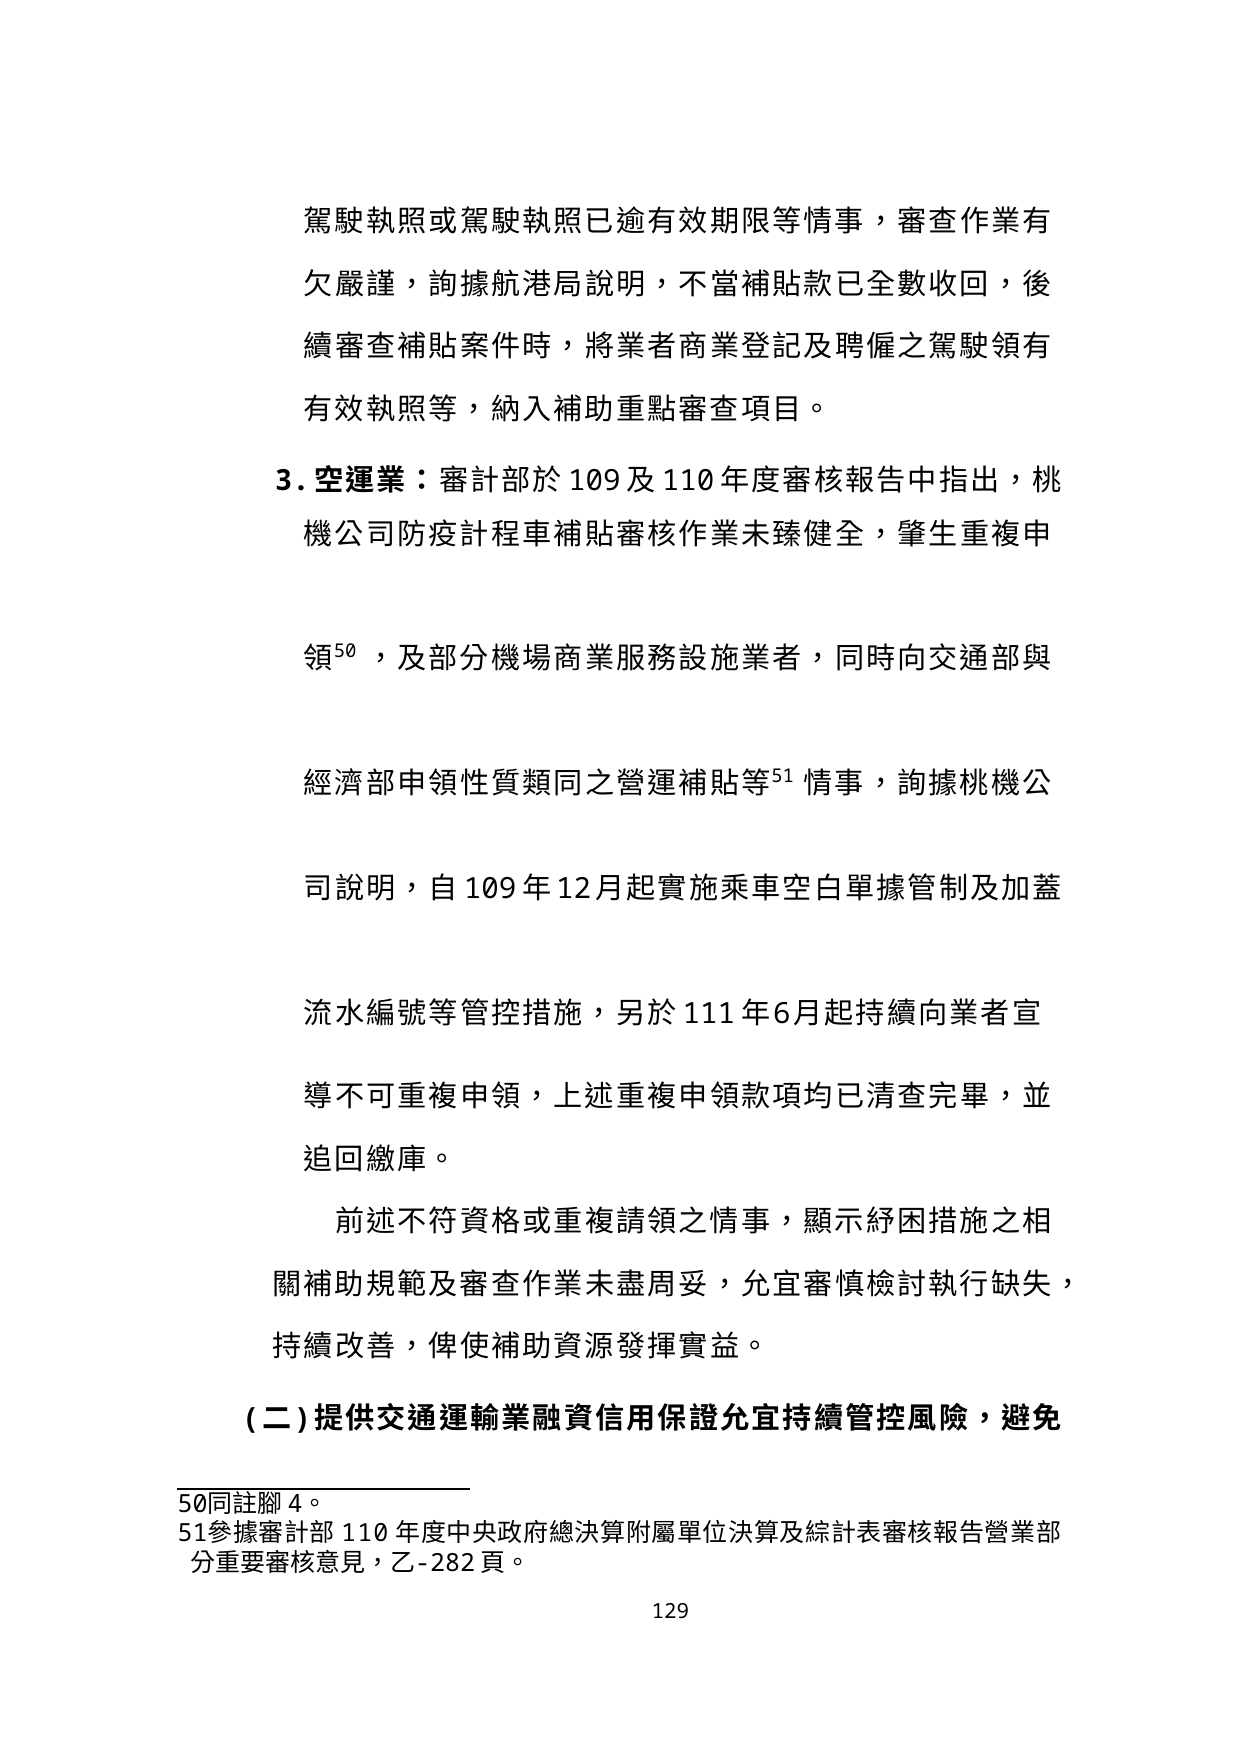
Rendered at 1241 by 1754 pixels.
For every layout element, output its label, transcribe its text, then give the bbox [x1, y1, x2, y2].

text 前述不符資格或重複請領之情事，顯示紓困措施之相關補助規範及審查作業未盡周妥，允宜審慎檢討執行缺失，持續改善，俾使補助資源發揮實益。 [266, 1177, 1063, 1365]
text 同註腳4。 [177, 1489, 1063, 1518]
text 參據審計部110年度中央政府總決算附屬單位決算及綜計表審核報告營業部分重要審核意見，乙-282頁。 [177, 1518, 1063, 1577]
text 3.空運業：審計部於109及110年度審核報告中指出，桃機公司防疫計程車補貼審核作業未臻健全，肇生重複申領，及部分機場商業服務設施業者，同時向交通部與經濟部申領性質類同之營運補貼等情事，詢據桃機公司說明，自109年12月起實施乘車空白單據管制及加蓋流水編號等管控措施，另於111年6月起持續向業者宣導不可重複申領，上述重複申領款項均已清查完畢，並追回繳庫。 [266, 427, 1063, 1177]
text 駕駛執照或駕駛執照已逾有效期限等情事，審查作業有欠嚴謹，詢據航港局說明，不當補貼款已全數收回，後續審查補貼案件時，將業者商業登記及聘僱之駕駛領有有效執照等，納入補助重點審查項目。 [266, 177, 1063, 427]
text (二)提供交通運輸業融資信用保證允宜持續管控風險，避免 [236, 1365, 1063, 1427]
